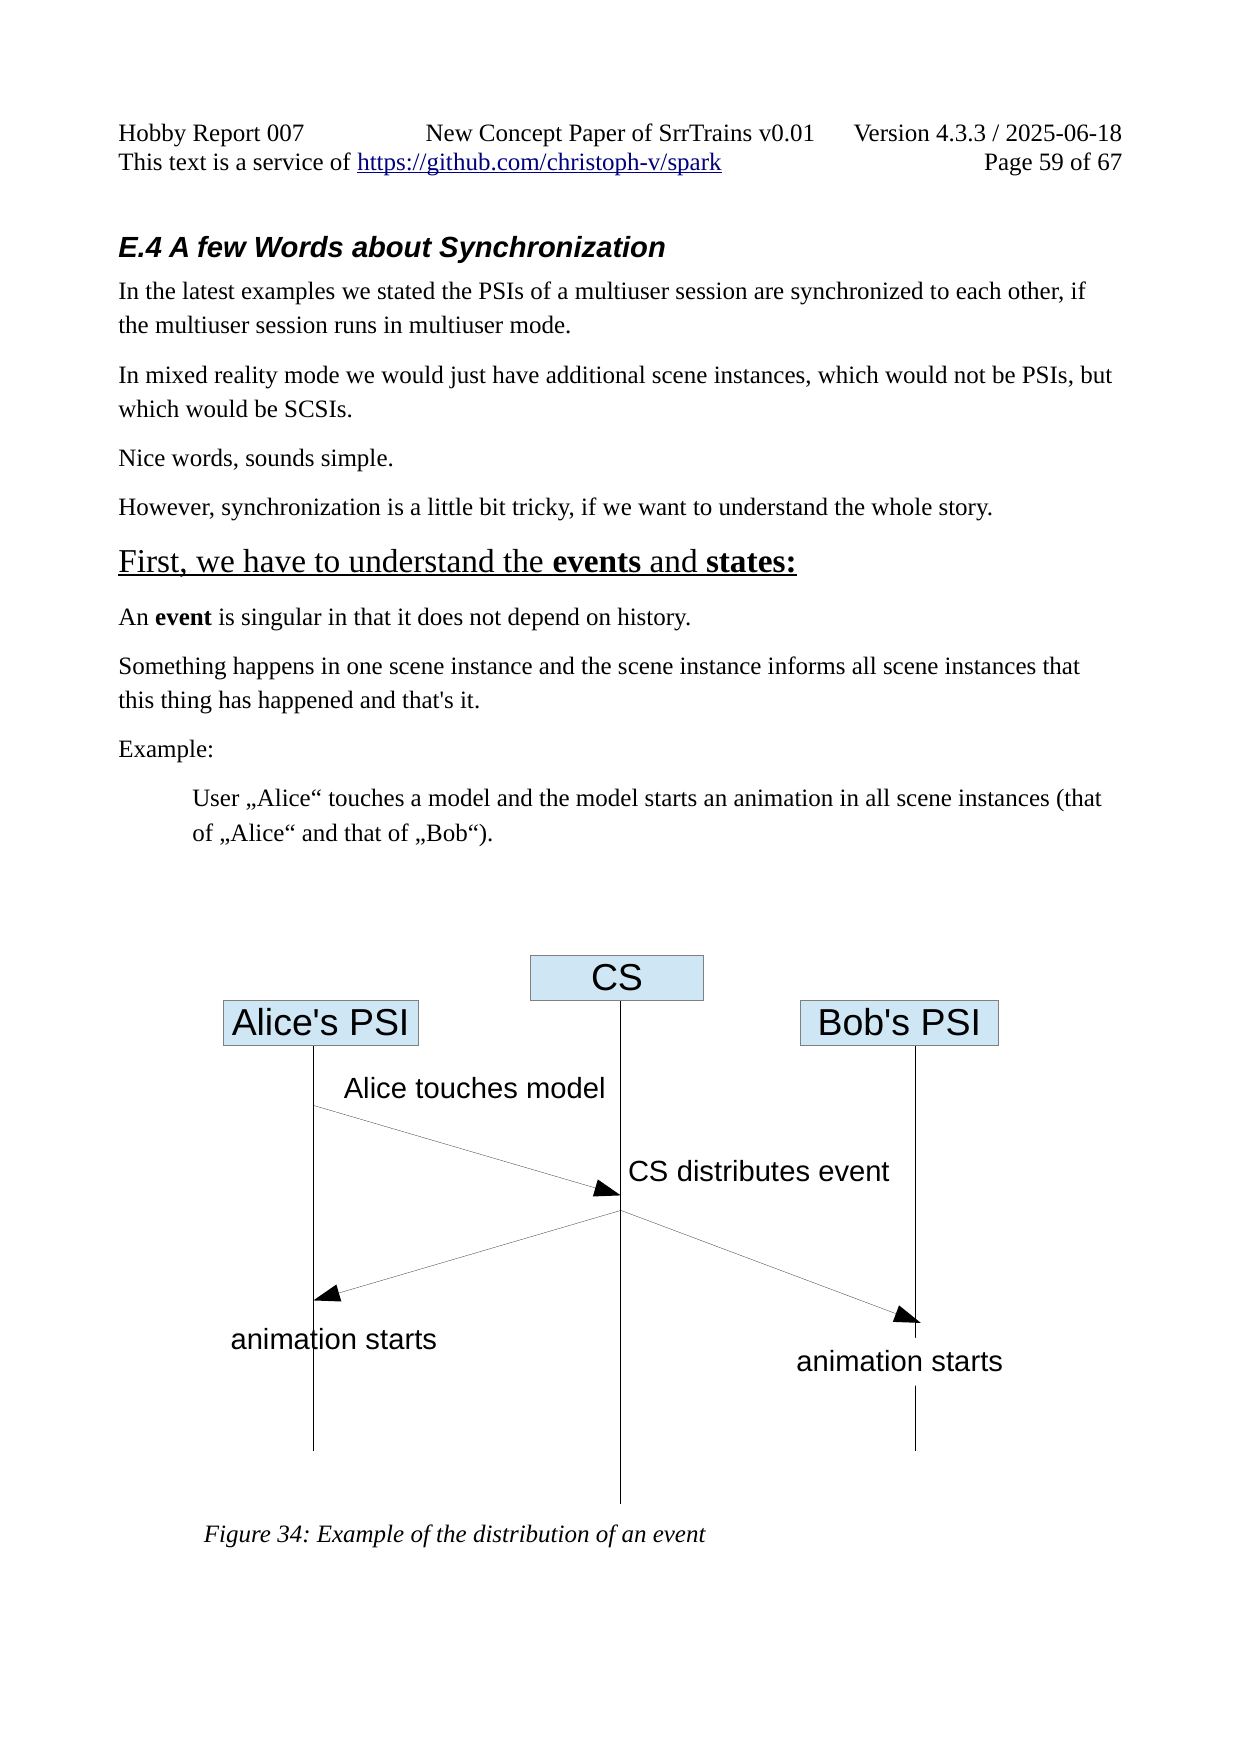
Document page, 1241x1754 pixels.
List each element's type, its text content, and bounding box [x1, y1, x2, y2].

text Figure 34: Example of the distribution of an event [204, 929, 1036, 1548]
subtitle E.4 A few Words about Synchronization [118, 230, 1122, 264]
text In mixed reality mode we would just have additional scene instances, which would not be PSIs, but which would be SCSIs. [118, 360, 1122, 423]
text Something happens in one scene instance and the scene instance informs all scene instances that this thing has happened and that's it. [118, 651, 1122, 714]
text An event is singular in that it does not depend on history. [118, 602, 1122, 631]
text User „Alice“ touches a model and the model starts an animation in all scene instances (that of „Alice“ and that of „Bob“). [192, 783, 1122, 847]
text However, synchronization is a little bit tricky, if we want to understand the whole story. [118, 492, 1122, 521]
text First, we have to understand the events and states: [118, 541, 1122, 580]
text In the latest examples we stated the PSIs of a multiuser session are synchronized to each other, if the multiuser session runs in multiuser mode. [118, 276, 1122, 339]
text Nice words, sounds simple. [118, 443, 1122, 472]
text Example: [118, 734, 1122, 763]
